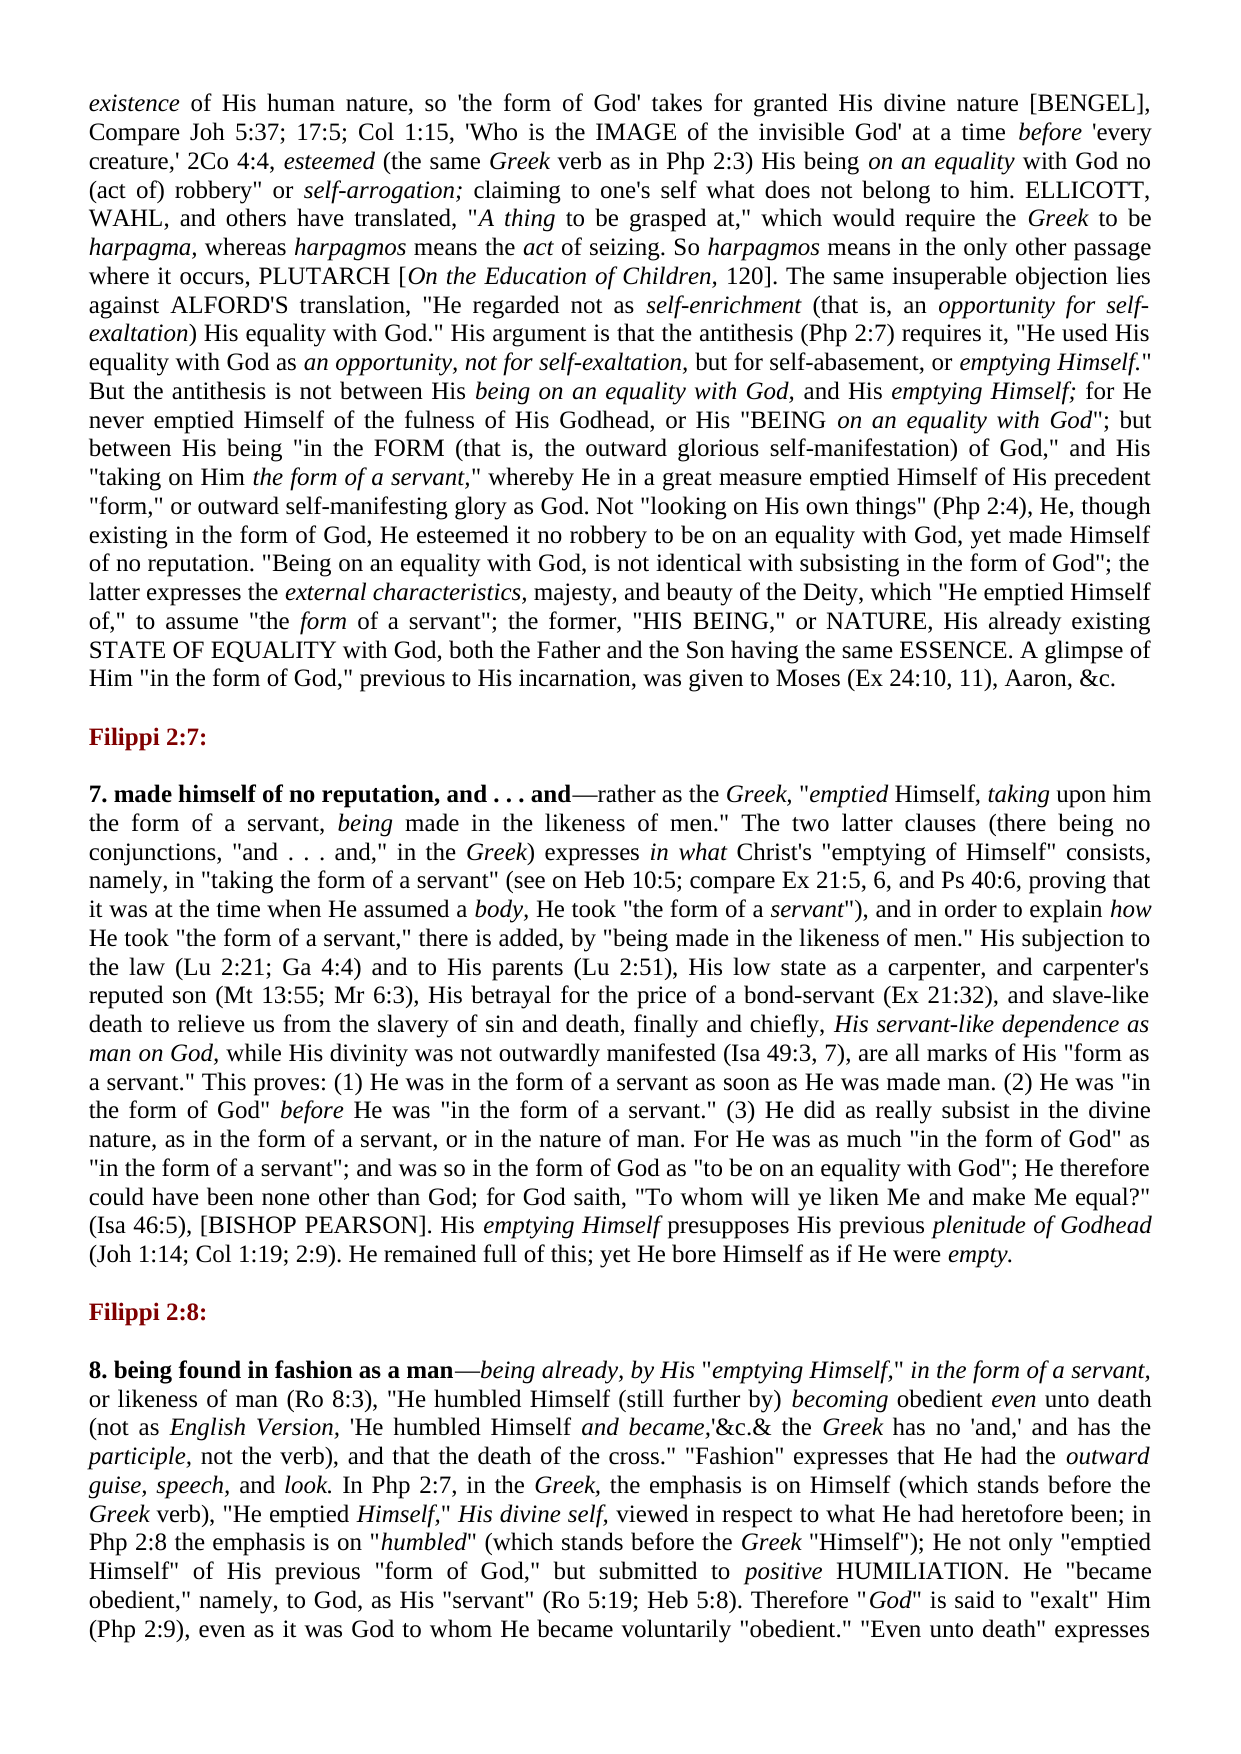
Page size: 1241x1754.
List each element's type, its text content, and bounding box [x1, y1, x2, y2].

text Filippi 2:7: [88, 722, 1152, 751]
text 8. being found in fashion as a man—being already, by His "emptying Himself," in the form of a servant, or likeness of man (Ro 8:3), "He humbled Himself (still further by) becoming obedient even unto death (not as English Version, 'He humbled Himself and became,'&c.& the Greek has no 'and,' and has the participle, not the verb), and that the death of the cross." "Fashion" expresses that He had the outward guise, speech, and look. In Php 2:7, in the Greek, the emphasis is on Himself (which stands before the Greek verb), "He emptied Himself," His divine self, viewed in respect to what He had heretofore been; in Php 2:8 the emphasis is on "humbled" (which stands before the Greek "Himself"); He not only "emptied Himself" of His previous "form of God," but submitted to positive HUMILIATION. He "became obedient," namely, to God, as His "servant" (Ro 5:19; Heb 5:8). Therefore "God" is said to "exalt" Him (Php 2:9), even as it was God to whom He became voluntarily "obedient." "Even unto death" expresses [88, 1355, 1152, 1642]
text 7. made himself of no reputation, and . . . and—rather as the Greek, "emptied Himself, taking upon him the form of a servant, being made in the likeness of men." The two latter clauses (there being no conjunctions, "and . . . and," in the Greek) expresses in what Christ's "emptying of Himself" consists, namely, in "taking the form of a servant" (see on Heb 10:5; compare Ex 21:5, 6, and Ps 40:6, proving that it was at the time when He assumed a body, He took "the form of a servant"), and in order to explain how He took "the form of a servant," there is added, by "being made in the likeness of men." His subjection to the law (Lu 2:21; Ga 4:4) and to His parents (Lu 2:51), His low state as a carpenter, and carpenter's reputed son (Mt 13:55; Mr 6:3), His betrayal for the price of a bond-servant (Ex 21:32), and slave-like death to relieve us from the slavery of sin and death, finally and chiefly, His servant-like dependence as man on God, while His divinity was not outwardly manifested (Isa 49:3, 7), are all marks of His "form as a servant." This proves: (1) He was in the form of a servant as soon as He was made man. (2) He was "in the form of God" before He was "in the form of a servant." (3) He did as really subsist in the divine nature, as in the form of a servant, or in the nature of man. For He was as much "in the form of God" as "in the form of a servant"; and was so in the form of God as "to be on an equality with God"; He therefore could have been none other than God; for God saith, "To whom will ye liken Me and make Me equal?" (Isa 46:5), [BISHOP PEARSON]. His emptying Himself presupposes His previous plenitude of Godhead (Joh 1:14; Col 1:19; 2:9). He remained full of this; yet He bore Himself as if He were empty. [88, 779, 1152, 1268]
text existence of His human nature, so 'the form of God' takes for granted His divine nature [BENGEL], Compare Joh 5:37; 17:5; Col 1:15, 'Who is the IMAGE of the invisible God' at a time before 'every creature,' 2Co 4:4, esteemed (the same Greek verb as in Php 2:3) His being on an equality with God no (act of) robbery" or self-arrogation; claiming to one's self what does not belong to him. ELLICOTT, WAHL, and others have translated, "A thing to be grasped at," which would require the Greek to be harpagma, whereas harpagmos means the act of seizing. So harpagmos means in the only other passage where it occurs, PLUTARCH [On the Education of Children, 120]. The same insuperable objection lies against ALFORD'S translation, "He regarded not as self-enrichment (that is, an opportunity for self-exaltation) His equality with God." His argument is that the antithesis (Php 2:7) requires it, "He used His equality with God as an opportunity, not for self-exaltation, but for self-abasement, or emptying Himself." But the antithesis is not between His being on an equality with God, and His emptying Himself; for He never emptied Himself of the fulness of His Godhead, or His "BEING on an equality with God"; but between His being "in the FORM (that is, the outward glorious self-manifestation) of God," and His "taking on Him the form of a servant," whereby He in a great measure emptied Himself of His precedent "form," or outward self-manifesting glory as God. Not "looking on His own things" (Php 2:4), He, though existing in the form of God, He esteemed it no robbery to be on an equality with God, yet made Himself of no reputation. "Being on an equality with God, is not identical with subsisting in the form of God"; the latter expresses the external characteristics, majesty, and beauty of the Deity, which "He emptied Himself of," to assume "the form of a servant"; the former, "HIS BEING," or NATURE, His already existing STATE OF EQUALITY with God, both the Father and the Son having the same ESSENCE. A glimpse of Him "in the form of God," previous to His incarnation, was given to Moses (Ex 24:10, 11), Aaron, &c. [88, 88, 1152, 692]
text Filippi 2:8: [88, 1297, 1152, 1326]
